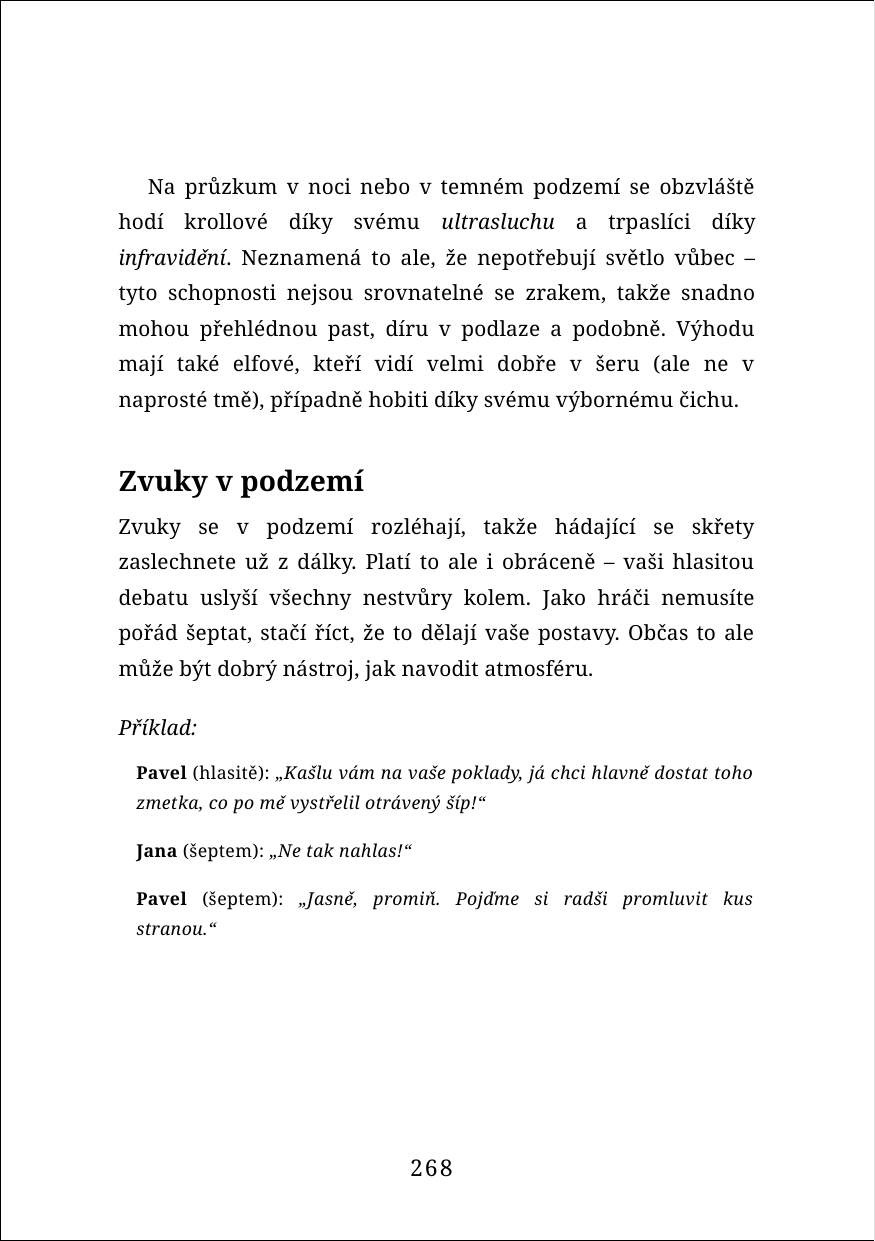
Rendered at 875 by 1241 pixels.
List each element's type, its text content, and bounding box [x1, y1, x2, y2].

text Příklad: [118, 713, 756, 742]
text Zvuky se v podzemí rozléhají, takže hádající se skřety zaslechnete už z dálky. Platí to ale i obráceně – vaši hlasitou debatu uslyší všechny nestvůry kolem. Jako hráči nemusíte pořád šeptat, stačí říct, že to dělají vaše postavy. Občas to ale může být dobrý nástroj, jak navodit atmosféru. [118, 512, 756, 682]
text Na průzkum v noci nebo v temném podzemí se obzvláště hodí krollové díky svému ultrasluchu a trpaslíci díky infravidění. Neznamená to ale, že nepotřebují světlo vůbec – tyto schopnosti nejsou srovnatelné se zrakem, takže snadno mohou přehlédnou past, díru v podlaze a podobně. Výhodu mají také elfové, kteří vidí velmi dobře v šeru (ale ne v naprosté tmě), případně hobiti díky svému výbornému čichu. [118, 172, 756, 413]
subtitle Zvuky v podzemí [118, 462, 756, 500]
text Pavel (šeptem): „Jasně, promiň. Pojďme si radši promluvit kus stranou.“ [136, 886, 756, 941]
text Jana (šeptem): „Ne tak nahlas!“ [136, 838, 756, 863]
text Pavel (hlasitě): „Kašlu vám na vaše poklady, já chci hlavně dostat toho zmetka, co po mě vystřelil otrávený šíp!“ [136, 760, 756, 815]
